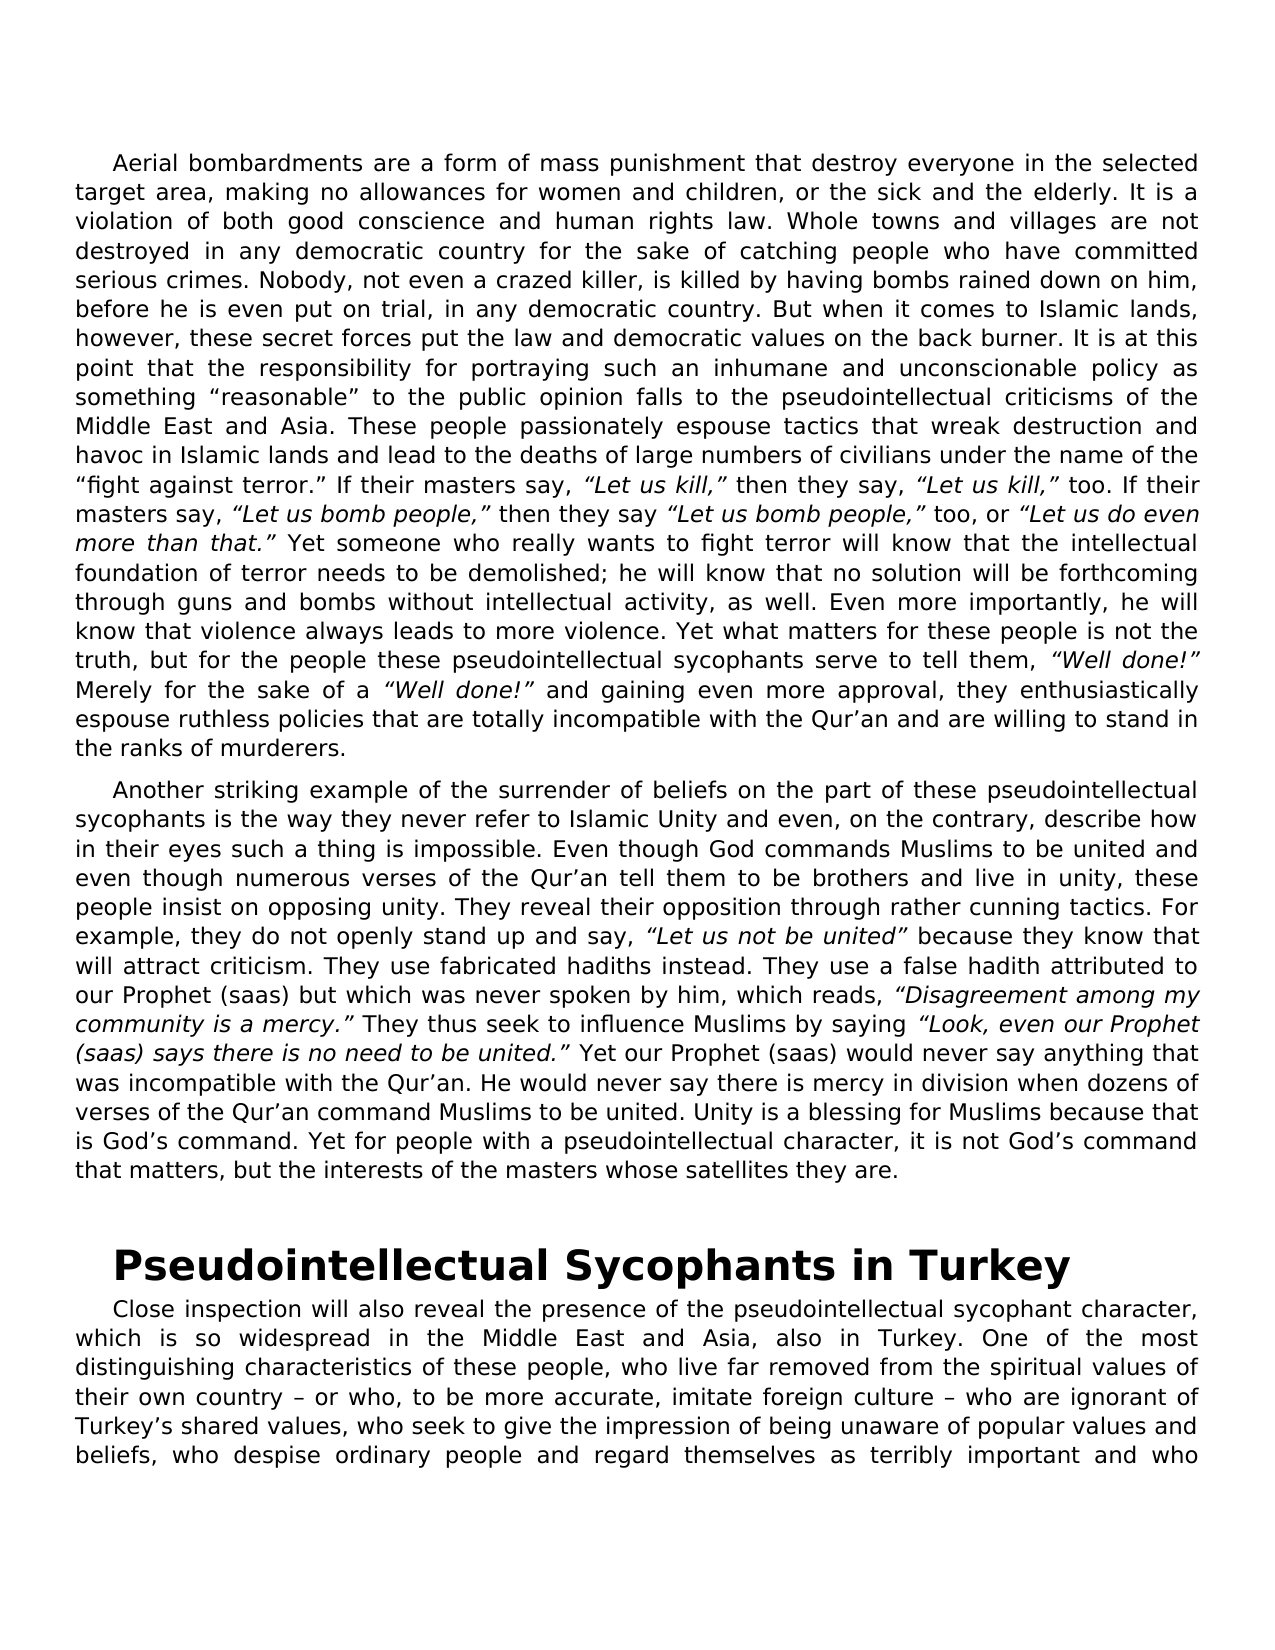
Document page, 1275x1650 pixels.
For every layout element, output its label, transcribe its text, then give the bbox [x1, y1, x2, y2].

subtitle Pseudointellectual Sycophants in Turkey [112, 1241, 1200, 1290]
text Aerial bombardments are a form of mass punishment that destroy everyone in the selected target area, making no allowances for women and children, or the sick and the elderly. It is a violation of both good conscience and human rights law. Whole towns and villages are not destroyed in any democratic country for the sake of catching people who have committed serious crimes. Nobody, not even a crazed killer, is killed by having bombs rained down on him, before he is even put on trial, in any democratic country. But when it comes to Islamic lands, however, these secret forces put the law and democratic values on the back burner. It is at this point that the responsibility for portraying such an inhumane and unconscionable policy as something “reasonable” to the public opinion falls to the pseudointellectual criticisms of the Middle East and Asia. These people passionately espouse tactics that wreak destruction and havoc in Islamic lands and lead to the deaths of large numbers of civilians under the name of the “fight against terror.” If their masters say, “Let us kill,” then they say, “Let us kill,” too. If their masters say, “Let us bomb people,” then they say “Let us bomb people,” too, or “Let us do even more than that.” Yet someone who really wants to fight terror will know that the intellectual foundation of terror needs to be demolished; he will know that no solution will be forthcoming through guns and bombs without intellectual activity, as well. Even more importantly, he will know that violence always leads to more violence. Yet what matters for these people is not the truth, but for the people these pseudointellectual sycophants serve to tell them, “Well done!” Merely for the sake of a “Well done!” and gaining even more approval, they enthusiastically espouse ruthless policies that are totally incompatible with the Qur’an and are willing to stand in the ranks of murderers. [75, 150, 1200, 762]
text Close inspection will also reveal the presence of the pseudointellectual sycophant character, which is so widespread in the Middle East and Asia, also in Turkey. One of the most distinguishing characteristics of these people, who live far removed from the spiritual values of their own country – or who, to be more accurate, imitate foreign culture – who are ignorant of Turkey’s shared values, who seek to give the impression of being unaware of popular values and beliefs, who despise ordinary people and regard themselves as terribly important and who [75, 1296, 1200, 1469]
text Another striking example of the surrender of beliefs on the part of these pseudointellectual sycophants is the way they never refer to Islamic Unity and even, on the contrary, describe how in their eyes such a thing is impossible. Even though God commands Muslims to be united and even though numerous verses of the Qur’an tell them to be brothers and live in unity, these people insist on opposing unity. They reveal their opposition through rather cunning tactics. For example, they do not openly stand up and say, “Let us not be united” because they know that will attract criticism. They use fabricated hadiths instead. They use a false hadith attributed to our Prophet (saas) but which was never spoken by him, which reads, “Disagreement among my community is a mercy.” They thus seek to influence Muslims by saying “Look, even our Prophet (saas) says there is no need to be united.” Yet our Prophet (saas) would never say anything that was incompatible with the Qur’an. He would never say there is mercy in division when dozens of verses of the Qur’an command Muslims to be united. Unity is a blessing for Muslims because that is God’s command. Yet for people with a pseudointellectual character, it is not God’s command that matters, but the interests of the masters whose satellites they are. [75, 777, 1200, 1184]
